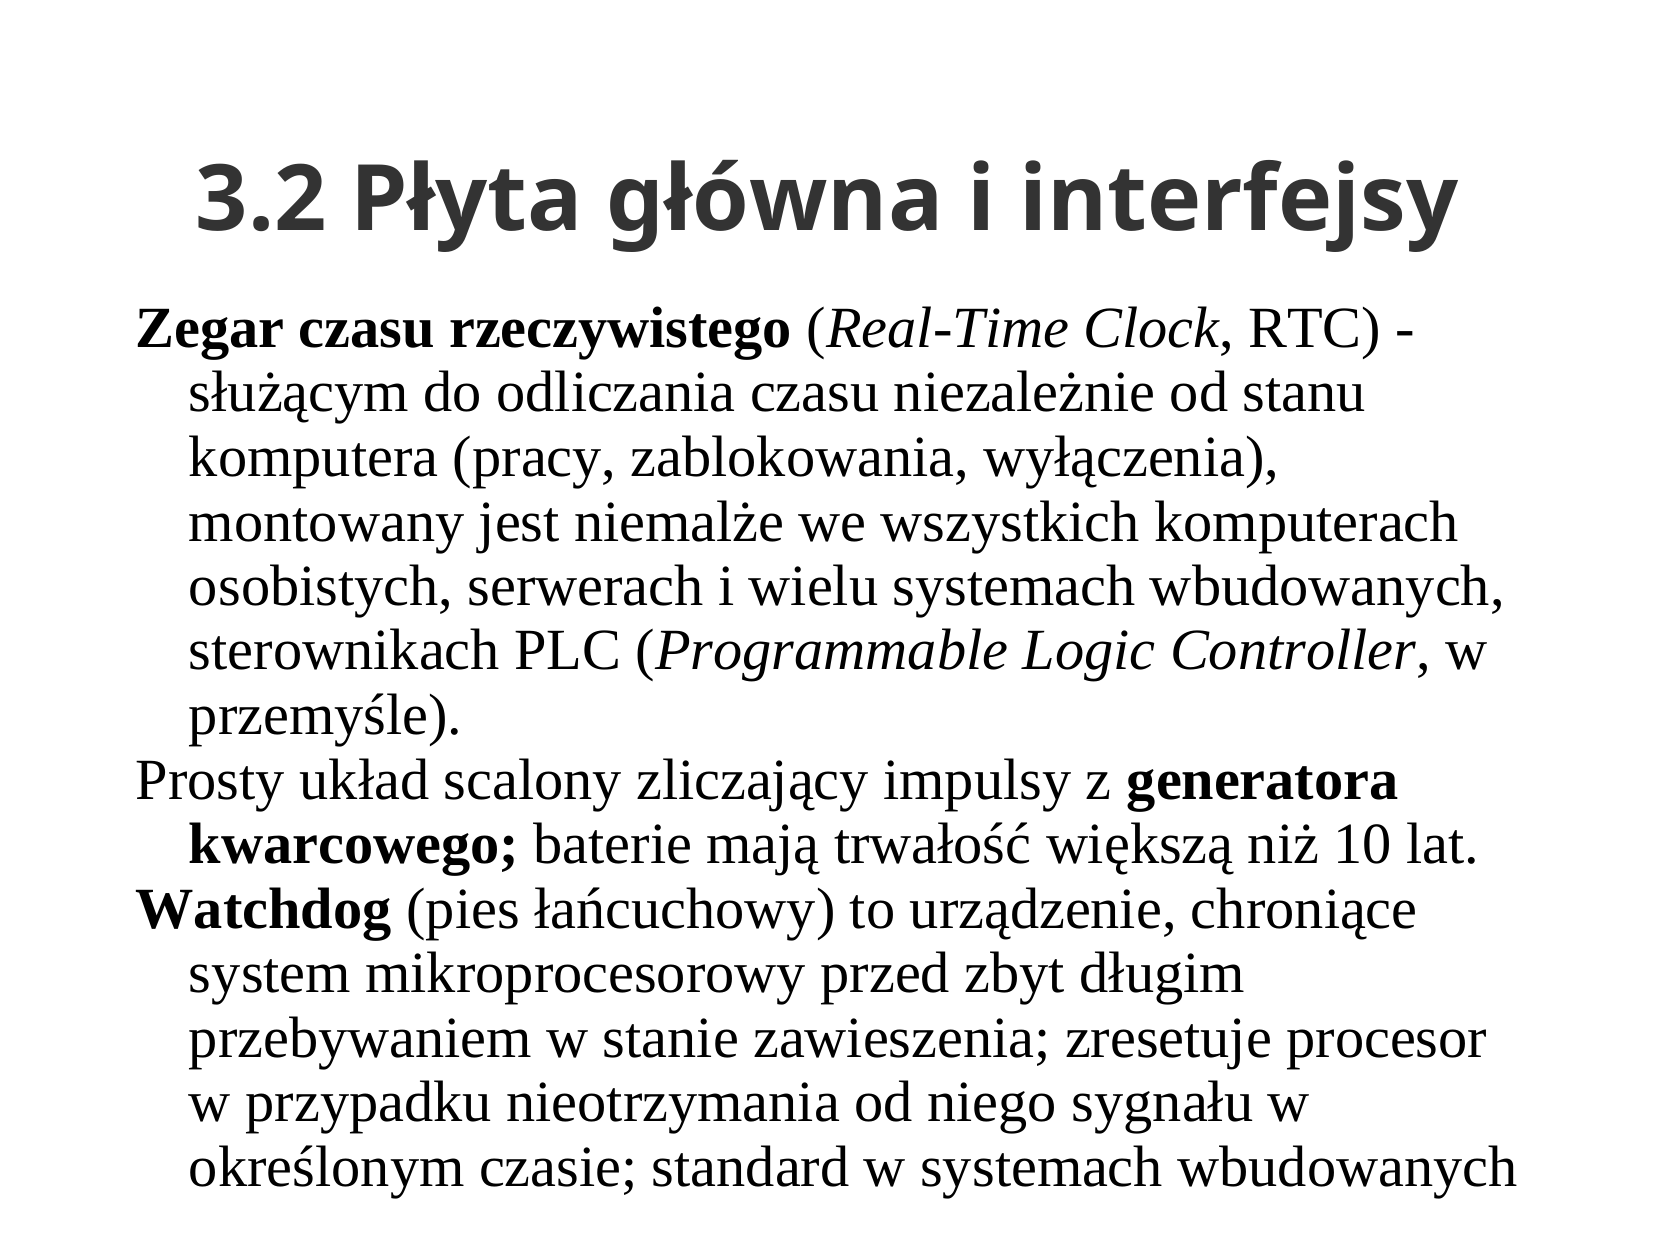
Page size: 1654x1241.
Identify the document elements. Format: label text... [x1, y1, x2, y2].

title 3.2 Płyta główna i interfejsy [121, 91, 1534, 299]
list Zegar czasu rzeczywistego (Real-Time Clock, RTC) - służącym do odliczania czasu niezależnie od stanu komputera (pracy, zablokowania, wyłączenia), montowany jest niemalże we wszystkich komputerach osobistych, serwerach i wielu systemach wbudowanych, sterownikach PLC (Programmable Logic Controller, w przemyśle). Prosty układ scalony zliczający impulsy z generatora kwarcowego; baterie mają trwałość większą niż 10 lat. Watchdog (pies łańcuchowy) to urządzenie, chroniące system mikroprocesorowy przed zbyt długim przebywaniem w stanie zawieszenia; zresetuje procesor w przypadku nieotrzymania od niego sygnału w określonym czasie; standard w systemach wbudowanych [118, 295, 1531, 1217]
